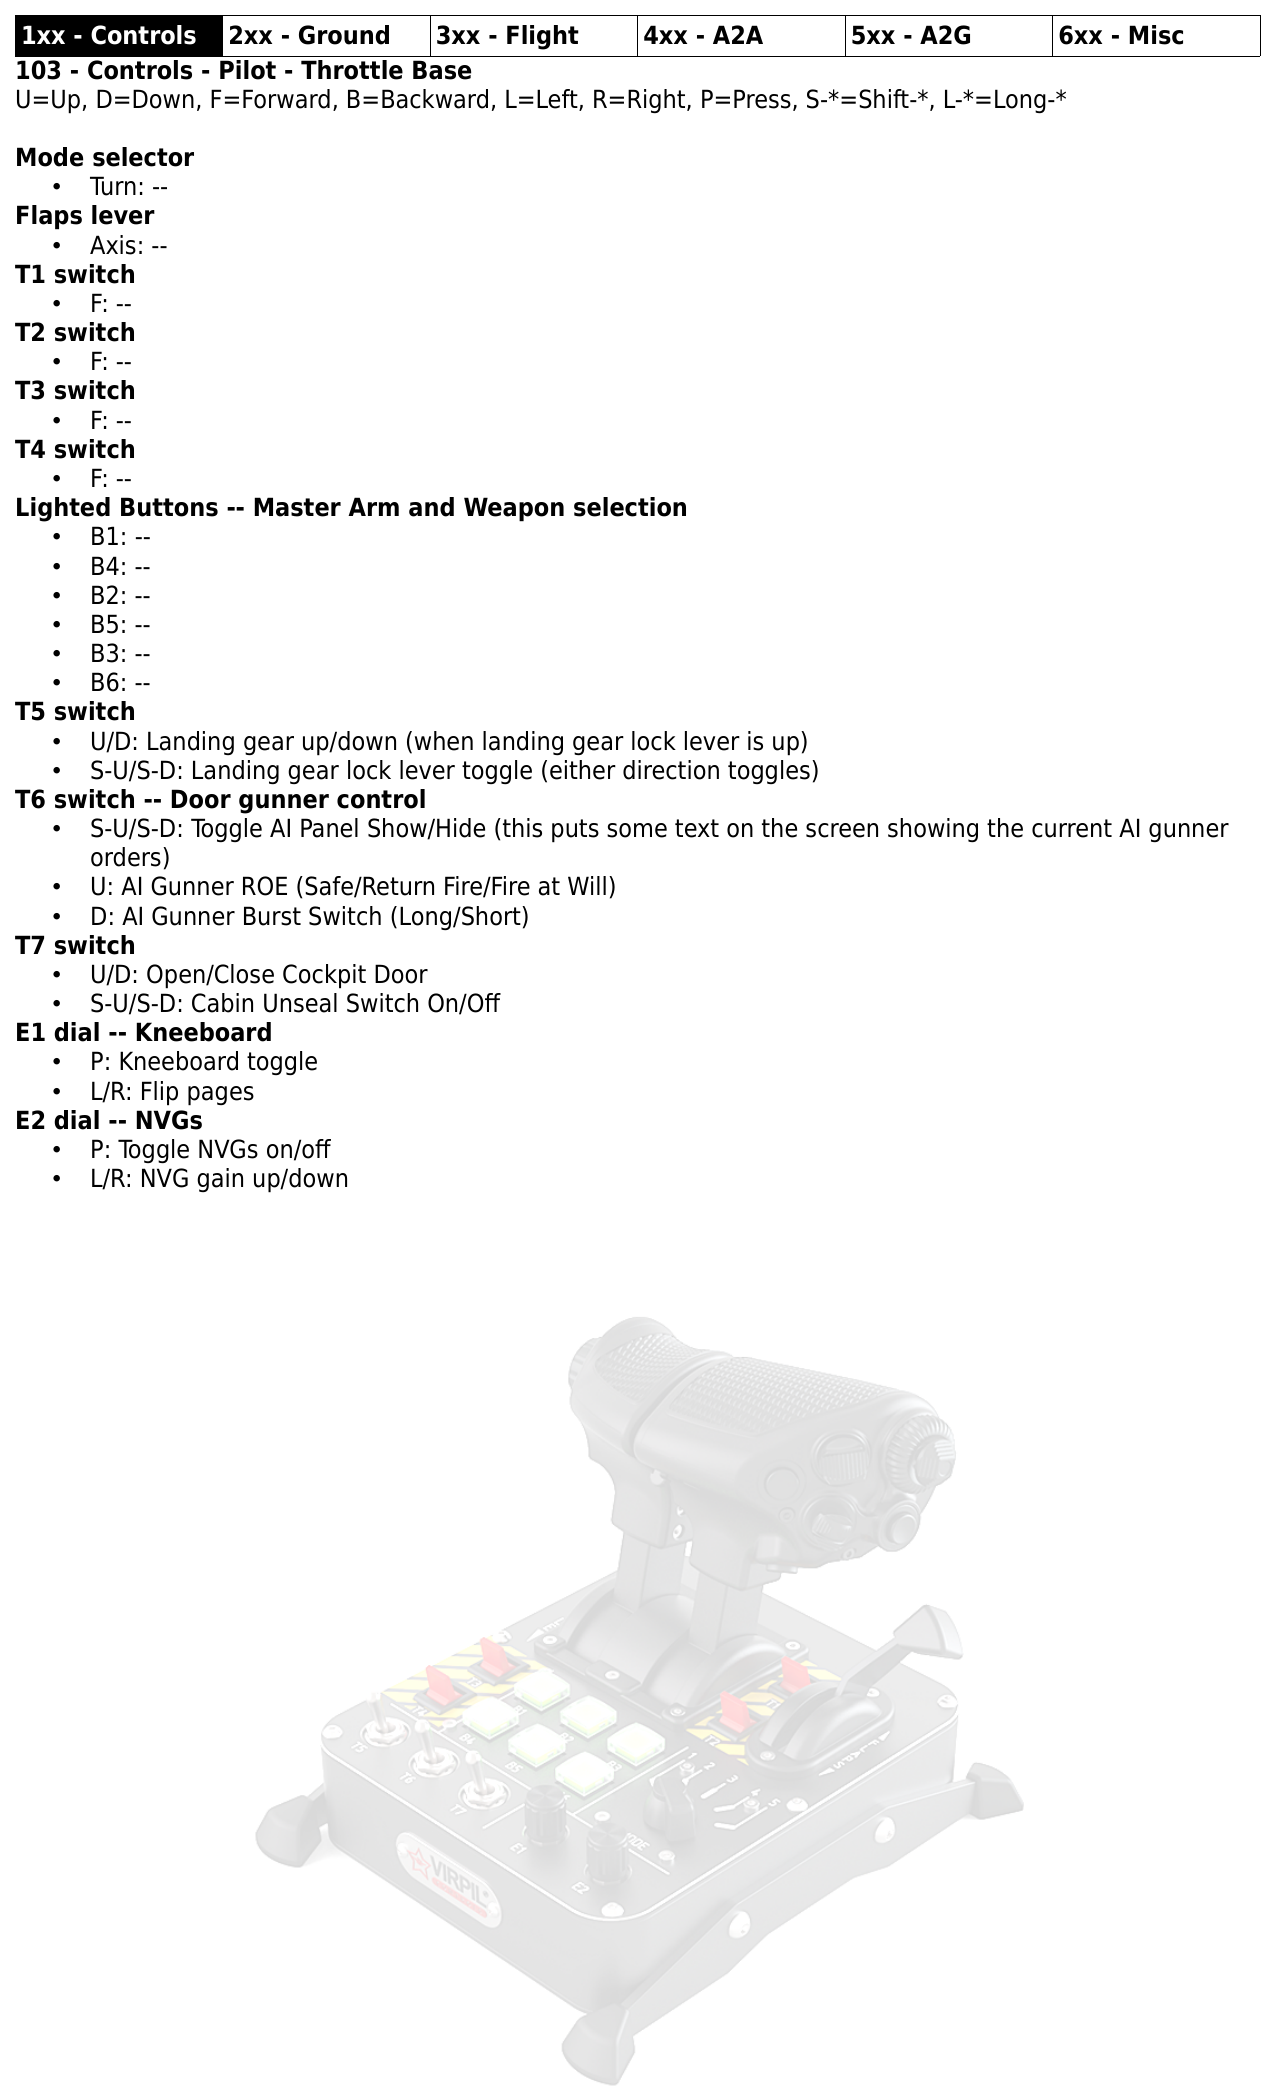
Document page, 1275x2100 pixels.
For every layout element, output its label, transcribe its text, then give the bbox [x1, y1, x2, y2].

list S-U/S-D: Toggle AI Panel Show/Hide (this puts some text on the screen showing the current AI gunner orders) [52, 814, 1260, 872]
list Turn: -- [52, 172, 1260, 202]
list B6: -- [52, 668, 1260, 697]
list F: -- [52, 406, 1260, 435]
text Mode selector [15, 143, 1260, 172]
list U/D: Open/Close Cockpit Door [52, 960, 1260, 989]
table_header 5xx - A2G [846, 16, 1052, 56]
list B3: -- [52, 639, 1260, 668]
table_header 3xx - Flight [431, 16, 637, 56]
list P: Toggle NVGs on/off [52, 1135, 1260, 1164]
list L/R: Flip pages [52, 1077, 1260, 1106]
text T3 switch [15, 377, 1260, 406]
list U: AI Gunner ROE (Safe/Return Fire/Fire at Will) [52, 872, 1260, 902]
text Flaps lever [15, 202, 1260, 231]
list D: AI Gunner Burst Switch (Long/Short) [52, 902, 1260, 931]
table_header 2xx - Ground [223, 16, 430, 56]
list B1: -- [52, 522, 1260, 552]
text T5 switch [15, 697, 1260, 727]
table_header 1xx - Controls [16, 16, 222, 56]
list B4: -- [52, 552, 1260, 581]
list P: Kneeboard toggle [52, 1047, 1260, 1077]
text T4 switch [15, 435, 1260, 464]
text T1 switch [15, 260, 1260, 289]
list U/D: Landing gear up/down (when landing gear lock lever is up) [52, 727, 1260, 756]
list F: -- [52, 464, 1260, 493]
list Axis: -- [52, 231, 1260, 260]
text T6 switch -- Door gunner control [15, 785, 1260, 814]
text E2 dial -- NVGs [15, 1106, 1260, 1135]
table_header 6xx - Misc [1053, 16, 1260, 56]
list S-U/S-D: Landing gear lock lever toggle (either direction toggles) [52, 756, 1260, 785]
text T2 switch [15, 318, 1260, 347]
list S-U/S-D: Cabin Unseal Switch On/Off [52, 989, 1260, 1018]
text U=Up, D=Down, F=Forward, B=Backward, L=Left, R=Right, P=Press, S-*=Shift-*, L-*=Long-* [15, 85, 1260, 114]
list L/R: NVG gain up/down [52, 1164, 1260, 1193]
list F: -- [52, 347, 1260, 377]
text T7 switch [15, 931, 1260, 960]
table_header 4xx - A2A [638, 16, 845, 56]
text 103 - Controls - Pilot - Throttle Base [15, 57, 1260, 85]
list B5: -- [52, 610, 1260, 639]
list B2: -- [52, 581, 1260, 610]
text E1 dial -- Kneeboard [15, 1018, 1260, 1047]
list F: -- [52, 289, 1260, 318]
text Lighted Buttons -- Master Arm and Weapon selection [15, 493, 1260, 522]
